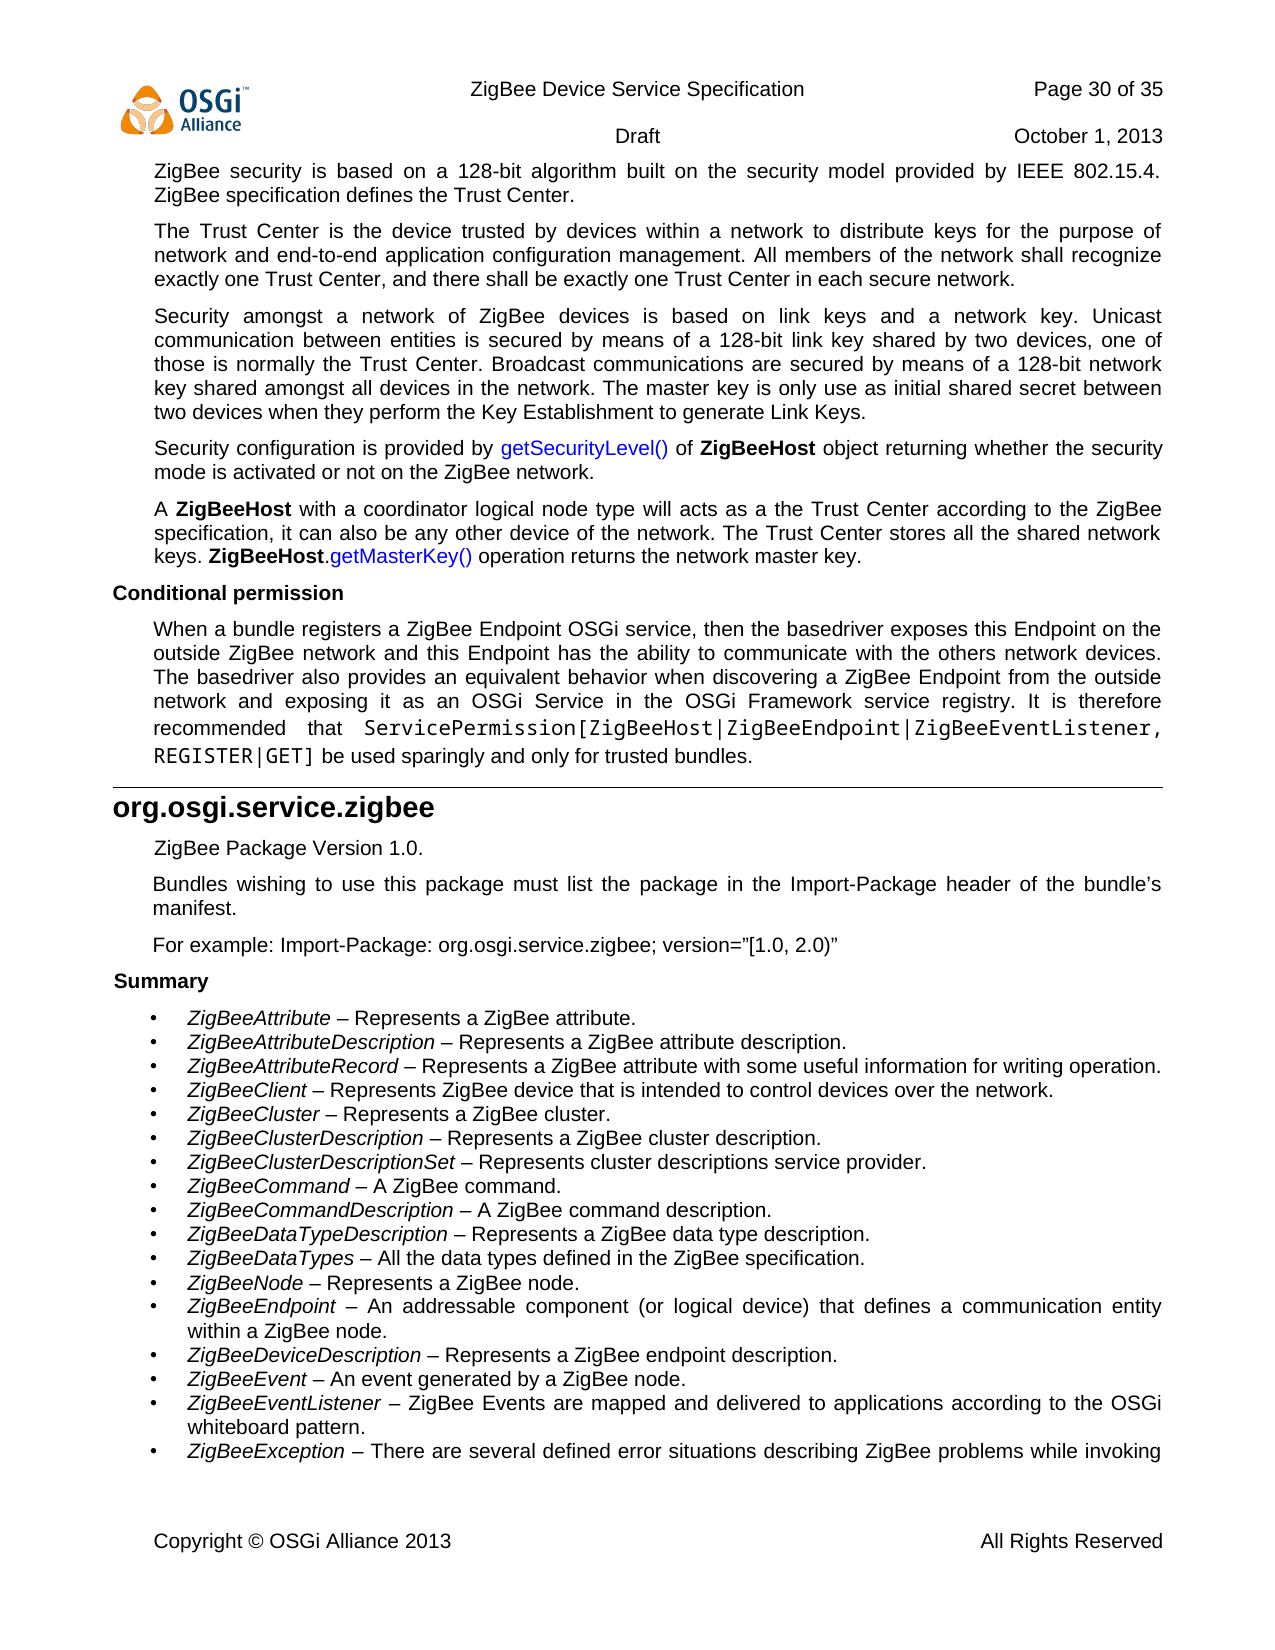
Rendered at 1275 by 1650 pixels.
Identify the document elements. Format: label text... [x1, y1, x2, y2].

text For example: Import-Package: org.osgi.service.zigbee; version=”[1.0, 2.0)” [152, 933, 1163, 957]
picture [113, 78, 257, 142]
list ZigBeeException – There are several defined error situations describing ZigBee problems while invoking [150, 1438, 1163, 1463]
list ZigBeeCluster – Represents a ZigBee cluster. [150, 1102, 1163, 1126]
list ZigBeeNode – Represents a ZigBee node. [150, 1270, 1163, 1294]
list ZigBeeEndpoint – An addressable component (or logical device) that defines a communication entity within a ZigBee node. [150, 1294, 1163, 1342]
list Conditional permission [112, 581, 1163, 605]
text ZigBee security is based on a 128-bit algorithm built on the security model provided by IEEE 802.15.4. ZigBee specification defines the Trust Center. [154, 159, 1163, 207]
text Security amongst a network of ZigBee devices is based on link keys and a network key. Unicast communication between entities is secured by means of a 128-bit link key shared by two devices, one of those is normally the Trust Center. Broadcast communications are secured by means of a 128-bit network key shared amongst all devices in the network. The master key is only use as initial shared secret between two devices when they perform the Key Establishment to generate Link Keys. [154, 304, 1163, 423]
text Security configuration is provided by getSecurityLevel() of ZigBeeHost object returning whether the security mode is activated or not on the ZigBee network. [154, 436, 1163, 484]
list ZigBeeDataTypeDescription – Represents a ZigBee data type description. [150, 1222, 1163, 1246]
list ZigBeeDataTypes – All the data types defined in the ZigBee specification. [150, 1246, 1163, 1270]
text The Trust Center is the device trusted by devices within a network to distribute keys for the purpose of network and end-to-end application configuration management. All members of the network shall recognize exactly one Trust Center, and there shall be exactly one Trust Center in each secure network. [154, 219, 1163, 291]
list ZigBeeAttributeRecord – Represents a ZigBee attribute with some useful information for writing operation. [150, 1054, 1163, 1078]
text Summary [114, 969, 1163, 993]
list ZigBeeEventListener – ZigBee Events are mapped and delivered to applications according to the OSGi whiteboard pattern. [150, 1391, 1163, 1438]
subtitle org.osgi.service.zigbee [112, 788, 1163, 823]
list ZigBeeClusterDescriptionSet – Represents cluster descriptions service provider. [150, 1150, 1163, 1174]
list ZigBeeEvent – An event generated by a ZigBee node. [150, 1366, 1163, 1391]
list ZigBeeCommandDescription – A ZigBee command description. [150, 1198, 1163, 1222]
text ZigBee Package Version 1.0. [154, 836, 1163, 860]
list ZigBeeCommand – A ZigBee command. [150, 1174, 1163, 1198]
text Bundles wishing to use this package must list the package in the Import-Package header of the bundle’s manifest. [152, 872, 1163, 920]
list ZigBeeAttribute – Represents a ZigBee attribute. [150, 1006, 1163, 1030]
list ZigBeeClusterDescription – Represents a ZigBee cluster description. [150, 1126, 1163, 1150]
list ZigBeeAttributeDescription – Represents a ZigBee attribute description. [150, 1030, 1163, 1054]
text When a bundle registers a ZigBee Endpoint OSGi service, then the basedriver exposes this Endpoint on the outside ZigBee network and this Endpoint has the ability to communicate with the others network devices. The basedriver also provides an equivalent behavior when discovering a ZigBee Endpoint from the outside network and exposing it as an OSGi Service in the OSGi Framework service registry. It is therefore recommended that ServicePermission[ZigBeeHost|ZigBeeEndpoint|ZigBeeEventListener, REGISTER|GET] be used sparingly and only for trusted bundles. [153, 617, 1163, 770]
list ZigBeeDeviceDescription – Represents a ZigBee endpoint description. [150, 1342, 1163, 1366]
text A ZigBeeHost with a coordinator logical node type will acts as a the Trust Center according to the ZigBee specification, it can also be any other device of the network. The Trust Center stores all the shared network keys. ZigBeeHost.getMasterKey() operation returns the network master key. [154, 496, 1163, 568]
list ZigBeeClient – Represents ZigBee device that is intended to control devices over the network. [150, 1078, 1163, 1102]
